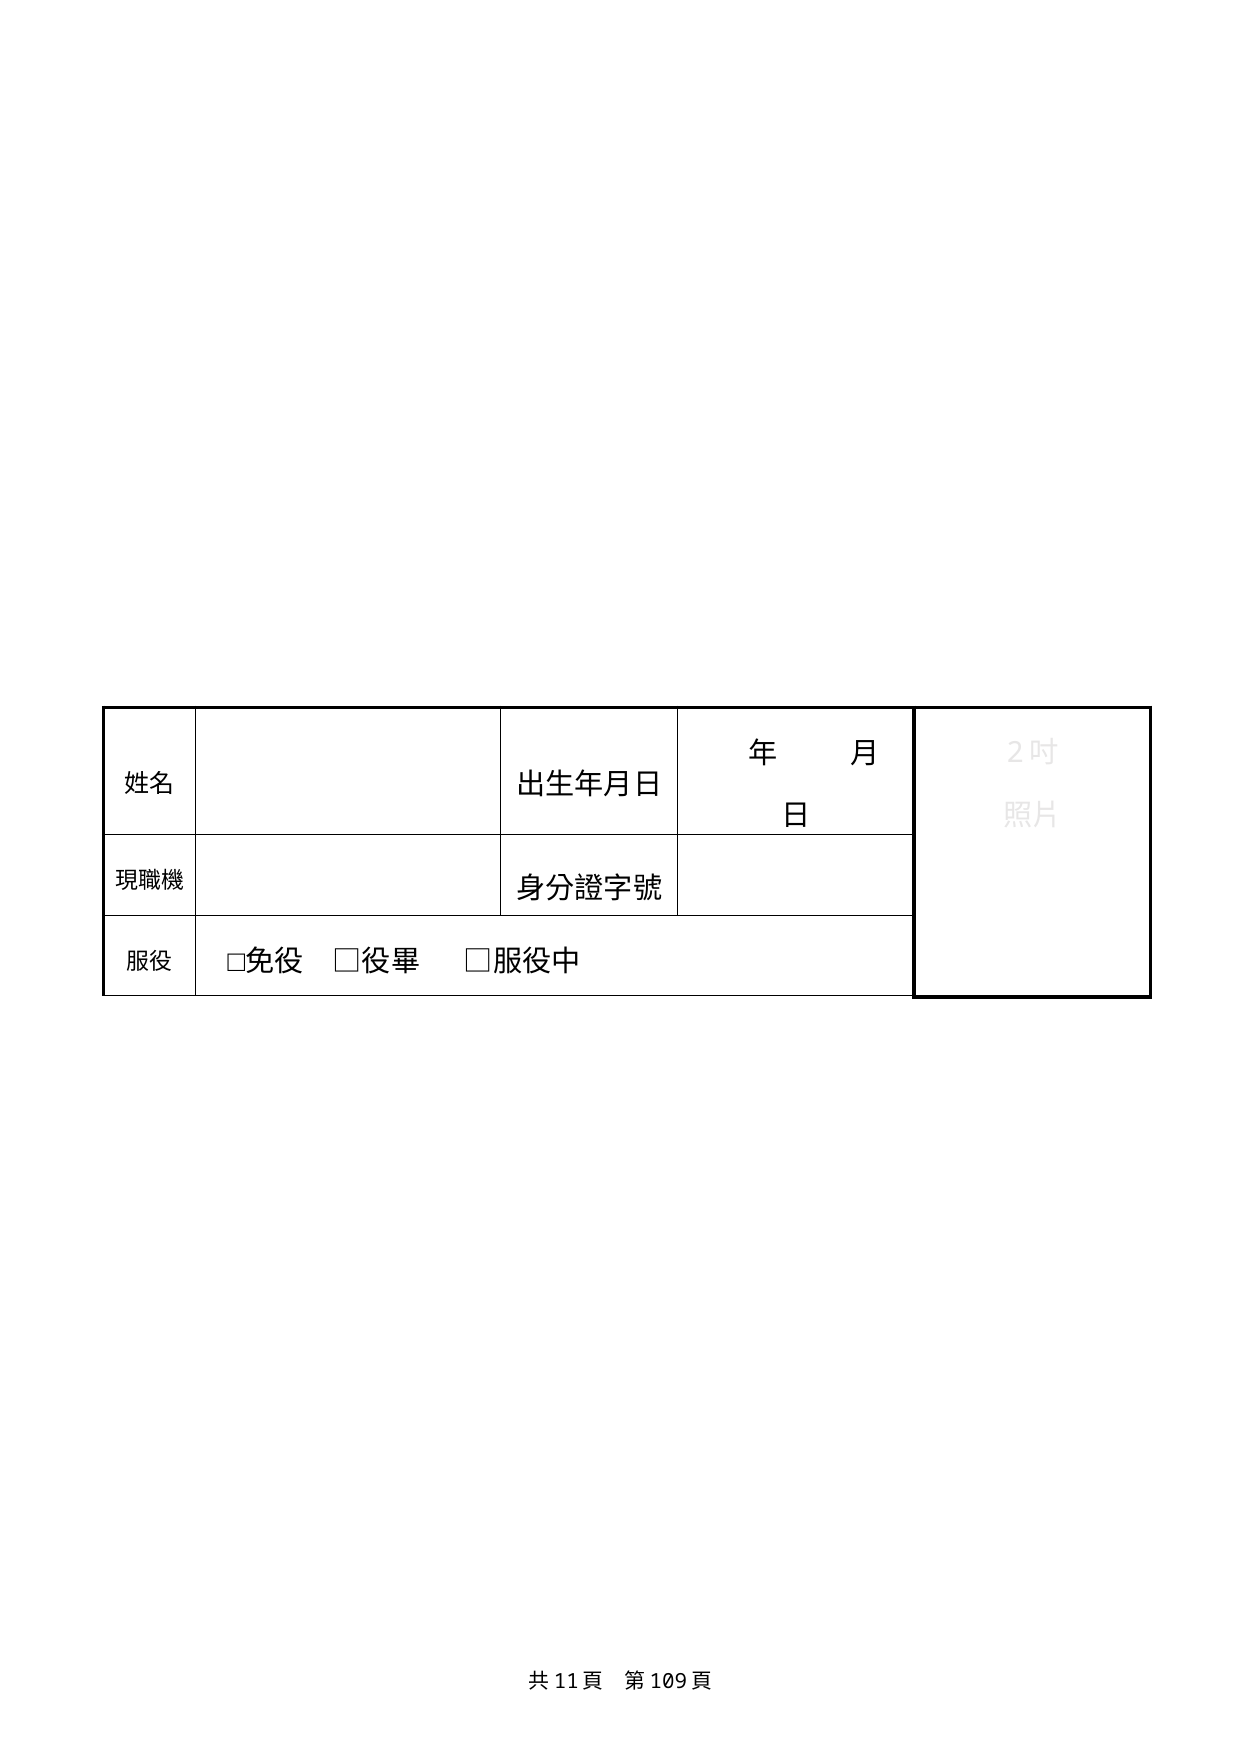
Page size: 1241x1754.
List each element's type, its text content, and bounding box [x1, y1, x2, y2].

table_header 姓名 [105, 709, 195, 834]
table_header 年 月 日 [678, 709, 912, 834]
table_cell 現職機關學校 [105, 835, 195, 914]
table_cell [678, 835, 912, 914]
table_cell 服役 情形 [105, 916, 195, 995]
table_cell 身分證字號 [501, 835, 677, 914]
table_header [196, 709, 500, 834]
table_header 出生年月日 [501, 709, 677, 834]
table_header 2吋 照片 [916, 709, 1149, 995]
table_cell [196, 835, 500, 914]
table_cell □免役 □役畢 □服役中 [196, 916, 912, 995]
